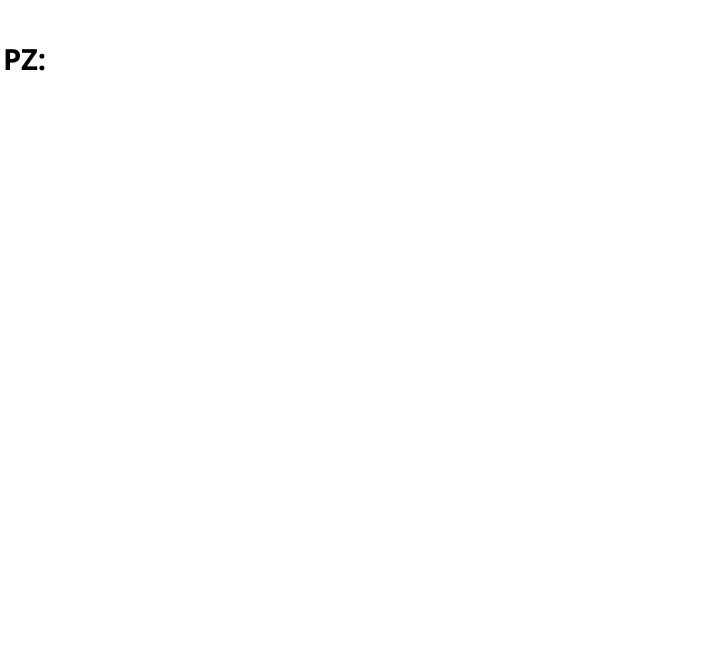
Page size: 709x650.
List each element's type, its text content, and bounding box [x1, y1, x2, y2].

table_cell PZ: [0, 0, 236, 118]
table_cell [473, 0, 709, 118]
table_cell [236, 0, 472, 118]
